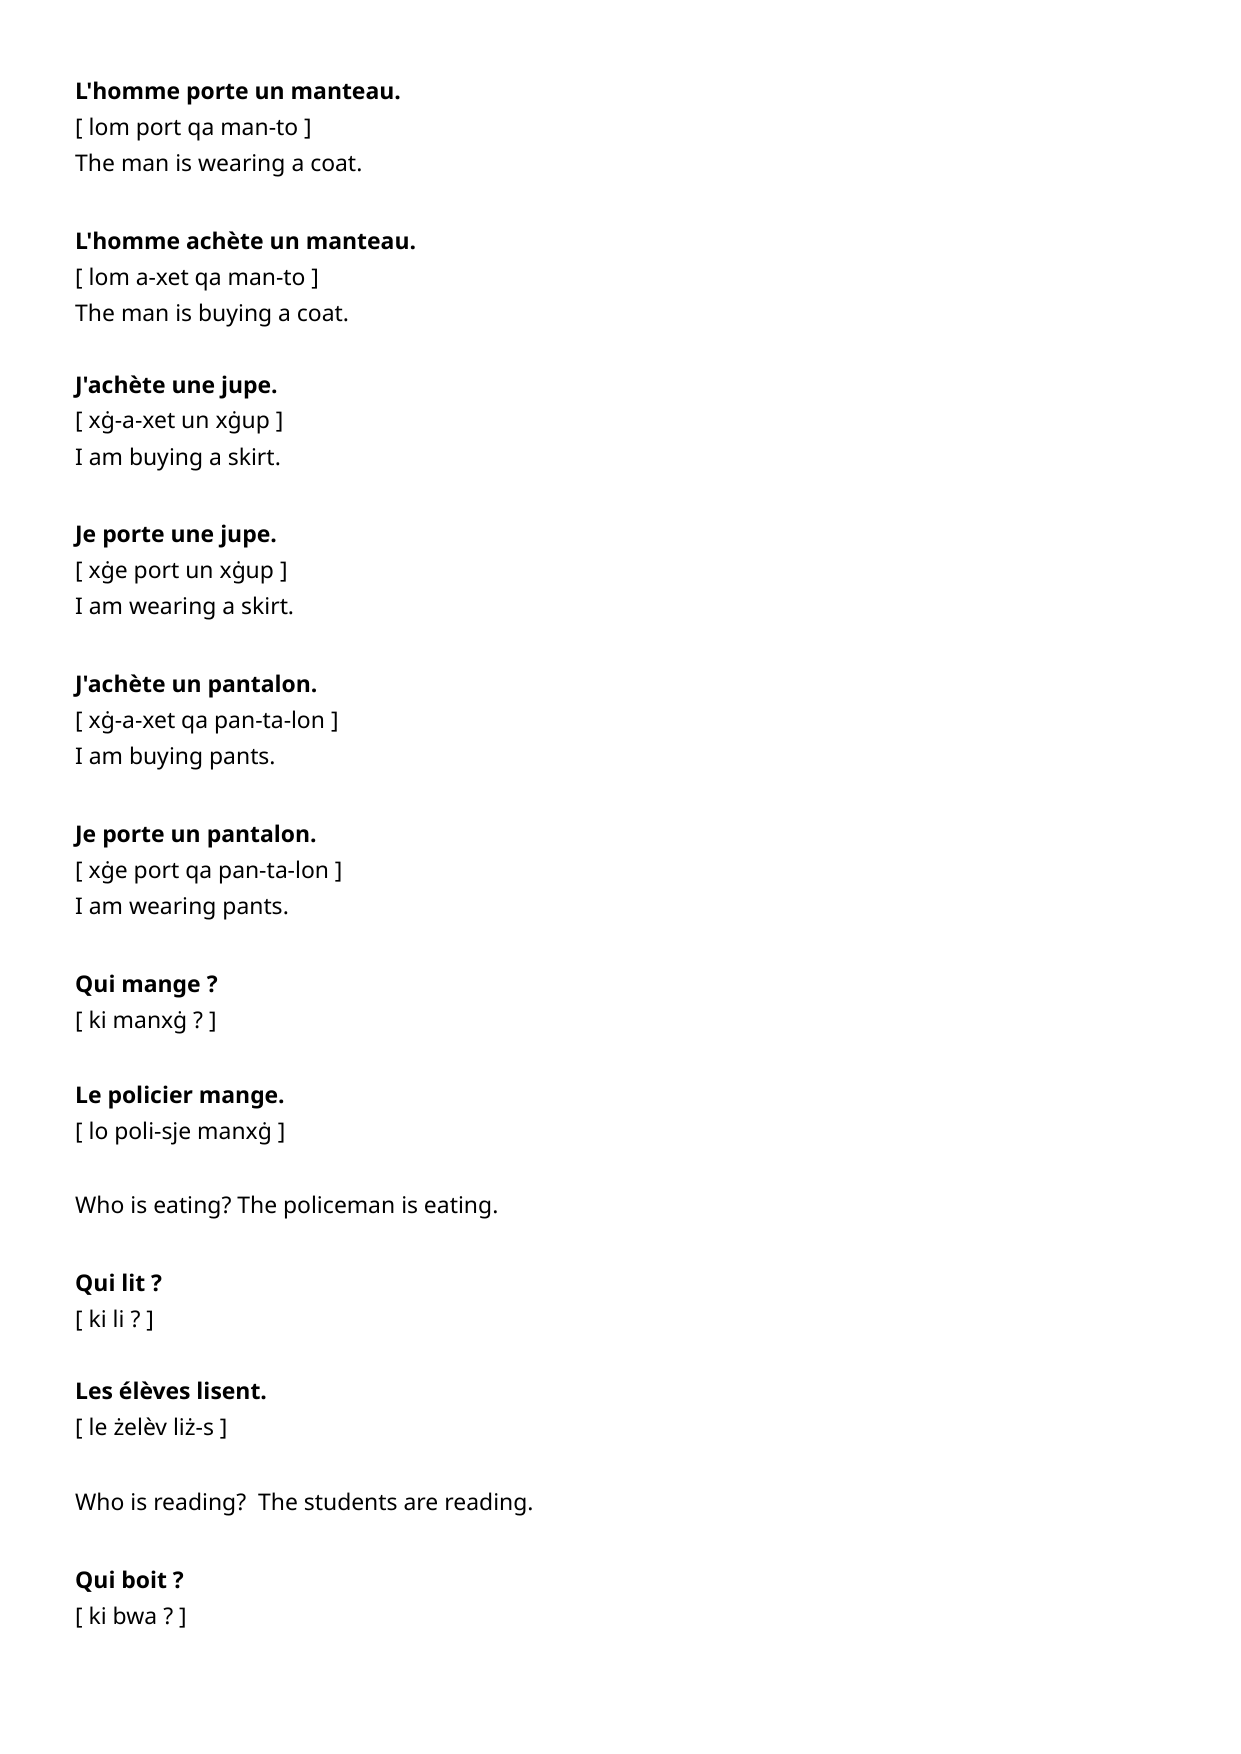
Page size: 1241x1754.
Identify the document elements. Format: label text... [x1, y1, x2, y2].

text Je porte un pantalon. [ xġe port qa pan-ta-lon ] I am wearing pants. [75, 818, 1165, 921]
text L'homme porte un manteau. [ lom port qa man-to ] The man is wearing a coat. [75, 75, 1165, 178]
text Qui boit ? [ ki bwa ? ] [75, 1564, 1165, 1631]
text Je porte une jupe. [ xġe port un xġup ] I am wearing a skirt. [75, 518, 1165, 621]
text Qui mange ? [ ki manxġ ? ] [75, 968, 1165, 1035]
text Le policier mange. [ lo poli-sje manxġ ] [75, 1079, 1165, 1146]
text L'homme achète un manteau. [ lom a-xet qa man-to ] The man is buying a coat. J'achète une jupe. [ xġ-a-xet un xġup ] I am buying a skirt. [75, 225, 1165, 472]
text Who is eating? The policeman is eating. [75, 1153, 1165, 1221]
text Who is reading? The students are reading. [75, 1450, 1165, 1517]
text Les élèves lisent. [ le żelèv liż-s ] [75, 1375, 1165, 1442]
text Qui lit ? [ ki li ? ] [75, 1267, 1165, 1368]
text J'achète un pantalon. [ xġ-a-xet qa pan-ta-lon ] I am buying pants. [75, 668, 1165, 771]
